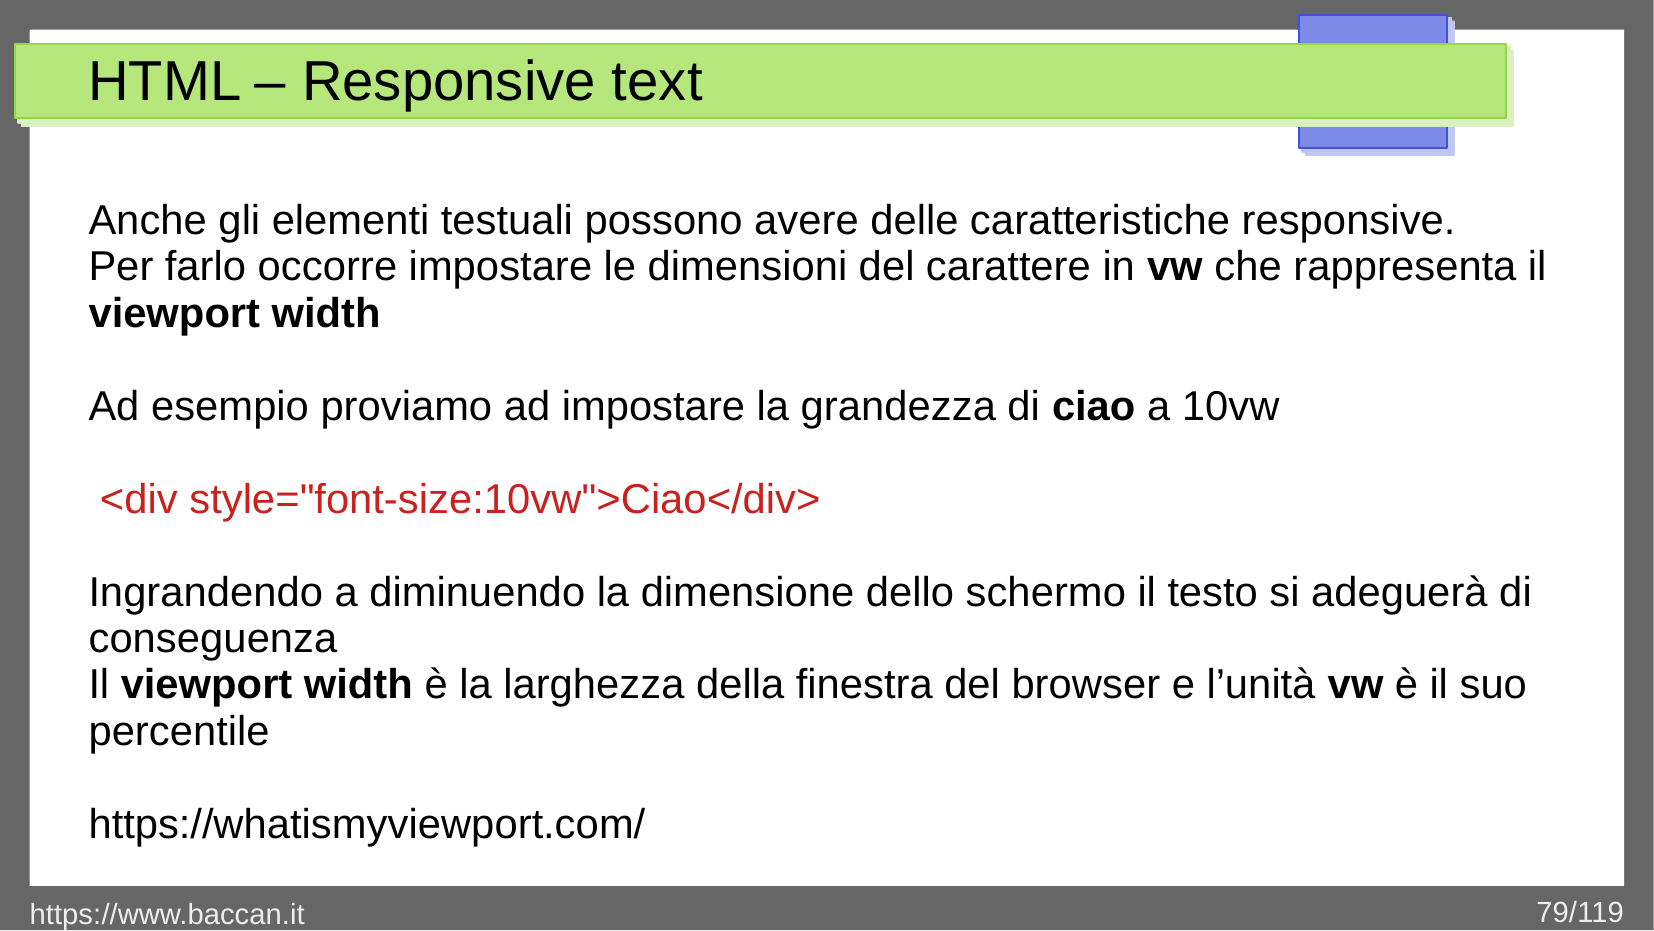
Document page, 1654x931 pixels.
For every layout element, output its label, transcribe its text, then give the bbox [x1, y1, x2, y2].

title HTML – Responsive text [88, 44, 1506, 119]
text_box Anche gli elementi testuali possono avere delle caratteristiche responsive. Per farlo occorre impostare le dimensioni del carattere in vw che rappresenta il viewport width Ad esempio proviamo ad impostare la grandezza di ciao a 10vw <div style="font-size:10vw">Ciao</div> Ingrandendo a diminuendo la dimensione dello schermo il testo si adeguerà di conseguenza Il viewport width è la larghezza della finestra del browser e l’unità vw è il suo percentile https://whatismyviewport.com/ [88, 157, 1565, 886]
